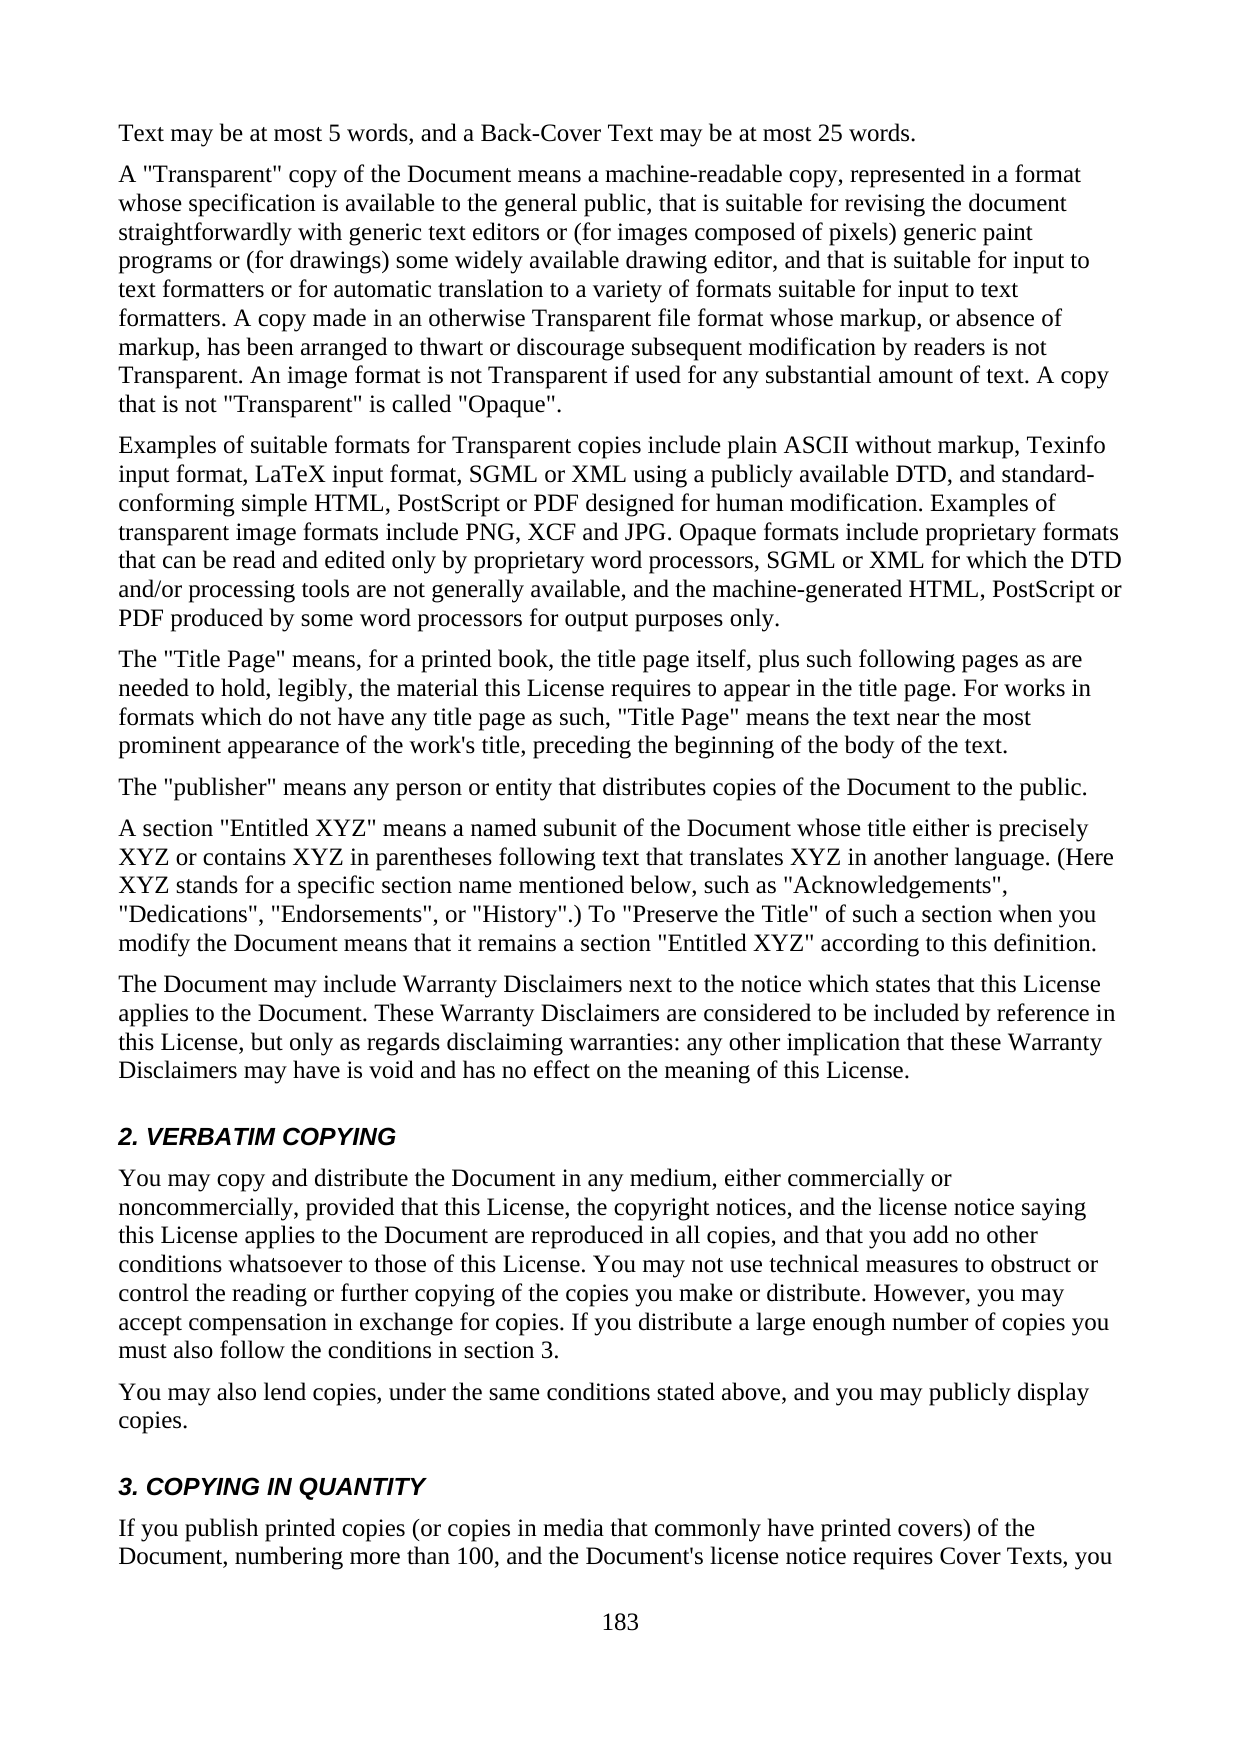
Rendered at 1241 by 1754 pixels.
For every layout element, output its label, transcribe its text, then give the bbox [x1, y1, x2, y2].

subtitle 2. VERBATIM COPYING [118, 1122, 1122, 1150]
subtitle 3. COPYING IN QUANTITY [118, 1472, 1122, 1500]
text Examples of suitable formats for Transparent copies include plain ASCII without markup, Texinfo input format, LaTeX input format, SGML or XML using a publicly available DTD, and standard-conforming simple HTML, PostScript or PDF designed for human modification. Examples of transparent image formats include PNG, XCF and JPG. Opaque formats include proprietary formats that can be read and edited only by proprietary word processors, SGML or XML for which the DTD and/or processing tools are not generally available, and the machine-generated HTML, PostScript or PDF produced by some word processors for output purposes only. [118, 431, 1122, 632]
text Text may be at most 5 words, and a Back-Cover Text may be at most 25 words. [118, 118, 1122, 147]
text You may copy and distribute the Document in any medium, either commercially or noncommercially, provided that this License, the copyright notices, and the license notice saying this License applies to the Document are reproduced in all copies, and that you add no other conditions whatsoever to those of this License. You may not use technical measures to obstruct or control the reading or further copying of the copies you make or distribute. However, you may accept compensation in exchange for copies. If you distribute a large enough number of copies you must also follow the conditions in section 3. [118, 1163, 1122, 1364]
text The Document may include Warranty Disclaimers next to the notice which states that this License applies to the Document. These Warranty Disclaimers are considered to be included by reference in this License, but only as regards disclaiming warranties: any other implication that these Warranty Disclaimers may have is void and has no effect on the meaning of this License. [118, 969, 1122, 1084]
text If you publish printed copies (or copies in media that commonly have printed covers) of the Document, numbering more than 100, and the Document's license notice requires Cover Texts, you [118, 1513, 1122, 1570]
text A section "Entitled XYZ" means a named subunit of the Document whose title either is precisely XYZ or contains XYZ in parentheses following text that translates XYZ in another language. (Here XYZ stands for a specific section name mentioned below, such as "Acknowledgements", "Dedications", "Endorsements", or "History".) To "Preserve the Title" of such a section when you modify the Document means that it remains a section "Entitled XYZ" according to this definition. [118, 813, 1122, 957]
text The "publisher" means any person or entity that distributes copies of the Document to the public. [118, 772, 1122, 801]
text You may also lend copies, under the same conditions stated above, and you may publicly display copies. [118, 1377, 1122, 1434]
text The "Title Page" means, for a printed book, the title page itself, plus such following pages as are needed to hold, legibly, the material this License requires to appear in the title page. For works in formats which do not have any title page as such, "Title Page" means the text near the most prominent appearance of the work's title, preceding the beginning of the body of the text. [118, 644, 1122, 759]
text A "Transparent" copy of the Document means a machine-readable copy, represented in a format whose specification is available to the general public, that is suitable for revising the document straightforwardly with generic text editors or (for images composed of pixels) generic paint programs or (for drawings) some widely available drawing editor, and that is suitable for input to text formatters or for automatic translation to a variety of formats suitable for input to text formatters. A copy made in an otherwise Transparent file format whose markup, or absence of markup, has been arranged to thwart or discourage subsequent modification by readers is not Transparent. An image format is not Transparent if used for any substantial amount of text. A copy that is not "Transparent" is called "Opaque". [118, 159, 1122, 418]
